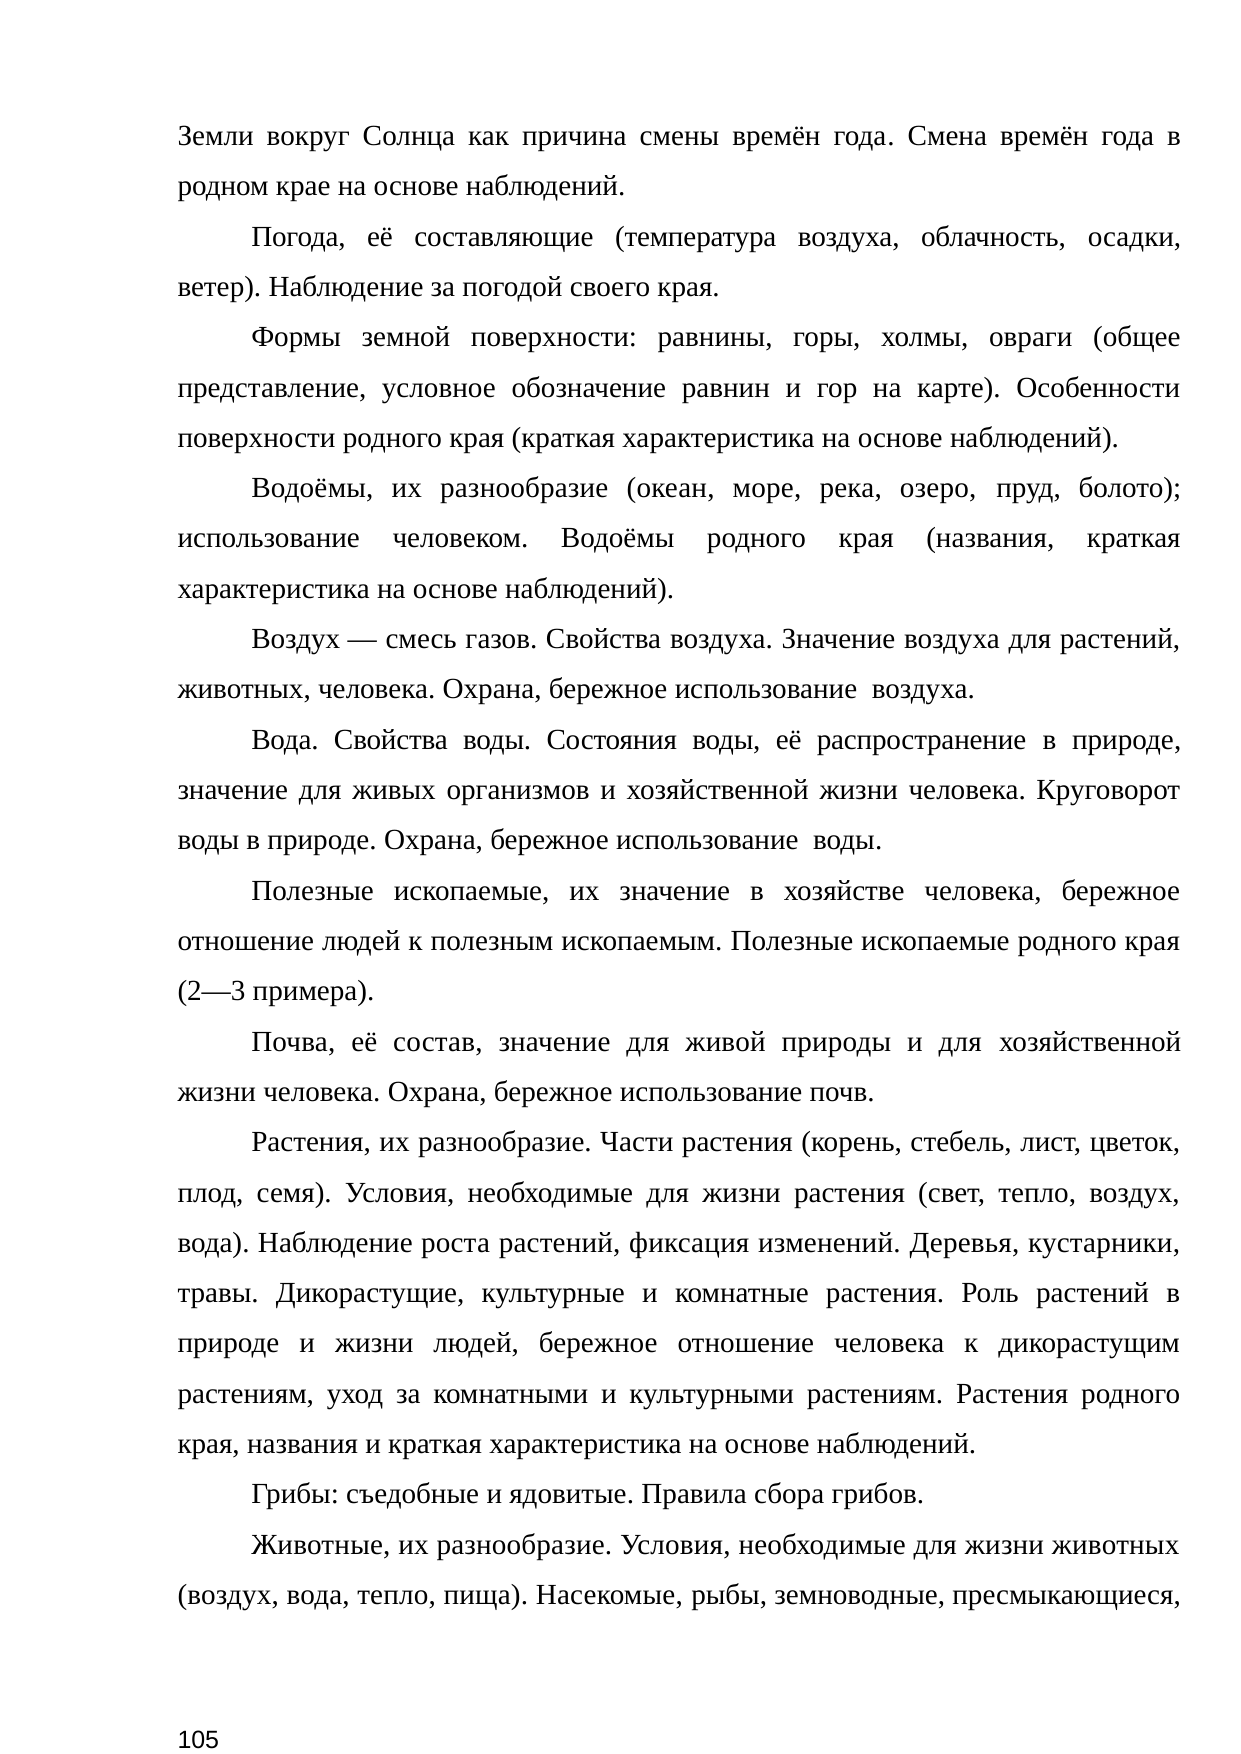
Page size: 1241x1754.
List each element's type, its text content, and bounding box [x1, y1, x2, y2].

text Водоёмы, их разнообразие (океан, море, река, озеро, пруд, болото); использование человеком. Водоёмы родного края (названия, краткая характеристика на основе наблюдений). [177, 470, 1181, 604]
text Растения, их разнообразие. Части растения (корень, стебель, лист, цветок, плод, семя). Условия, необходимые для жизни растения (свет, тепло, воздух, вода). Наблюдение роста растений, фиксация изменений. Деревья, кустарники, травы. Дикорастущие, культурные и комнатные растения. Роль растений в природе и жизни людей, бережное отношение человека к дикорастущим растениям, уход за комнатными и культурными растениям. Растения родного края, названия и краткая характеристика на основе наблюдений. [177, 1124, 1181, 1460]
text Животные, их разнообразие. Условия, необходимые для жизни животных (воздух, вода, тепло, пища). Насекомые, рыбы, земноводные, пресмыкающиеся, [177, 1527, 1181, 1611]
text Формы земной поверхности: равнины, горы, холмы, овраги (общее представление, условное обозначение равнин и гор на карте). Особенности поверхности родного края (краткая характеристика на основе наблюдений). [177, 319, 1181, 453]
text Земли вокруг Солнца как причина смены времён года. Смена времён года в родном крае на основе наблюдений. [177, 118, 1181, 202]
text Воздух — смесь газов. Свойства воздуха. Значение воздуха для растений, животных, человека. Охрана, бережное использование воздуха. [177, 621, 1181, 705]
text Погода, её составляющие (температура воздуха, облачность, осадки, ветер). Наблюдение за погодой своего края. [177, 219, 1181, 303]
text Вода. Свойства воды. Состояния воды, её распространение в природе, значение для живых организмов и хозяйственной жизни человека. Круговорот воды в природе. Охрана, бережное использование воды. [177, 722, 1181, 856]
text Полезные ископаемые, их значение в хозяйстве человека, бережное отношение людей к полезным ископаемым. Полезные ископаемые родного края (2—3 примера). [177, 873, 1181, 1007]
text Грибы: съедобные и ядовитые. Правила сбора грибов. [177, 1477, 1181, 1510]
text Почва, её состав, значение для живой природы и для хозяйственной жизни человека. Охрана, бережное использование почв. [177, 1024, 1181, 1108]
